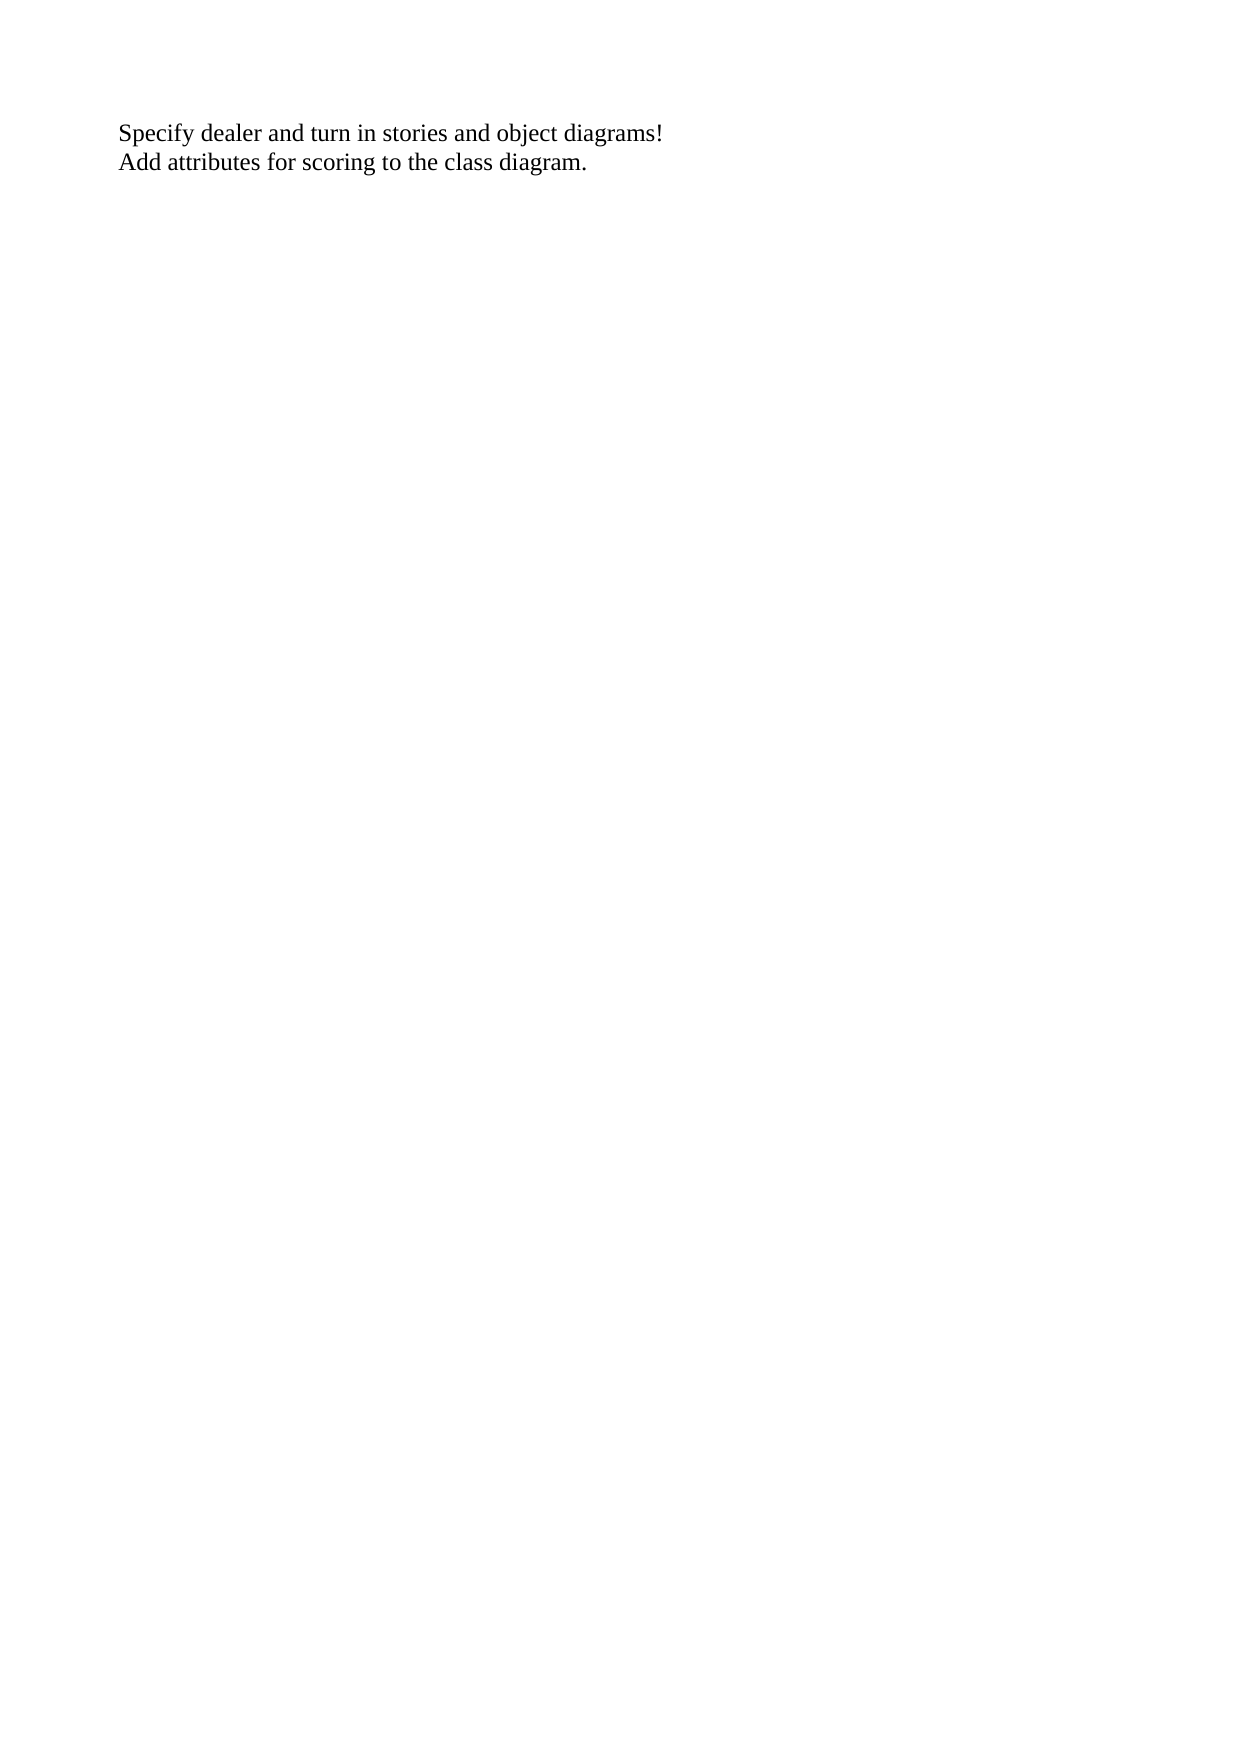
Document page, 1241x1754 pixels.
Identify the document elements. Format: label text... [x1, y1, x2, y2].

text Specify dealer and turn in stories and object diagrams! [118, 118, 1122, 147]
text Add attributes for scoring to the class diagram. [118, 147, 1122, 176]
